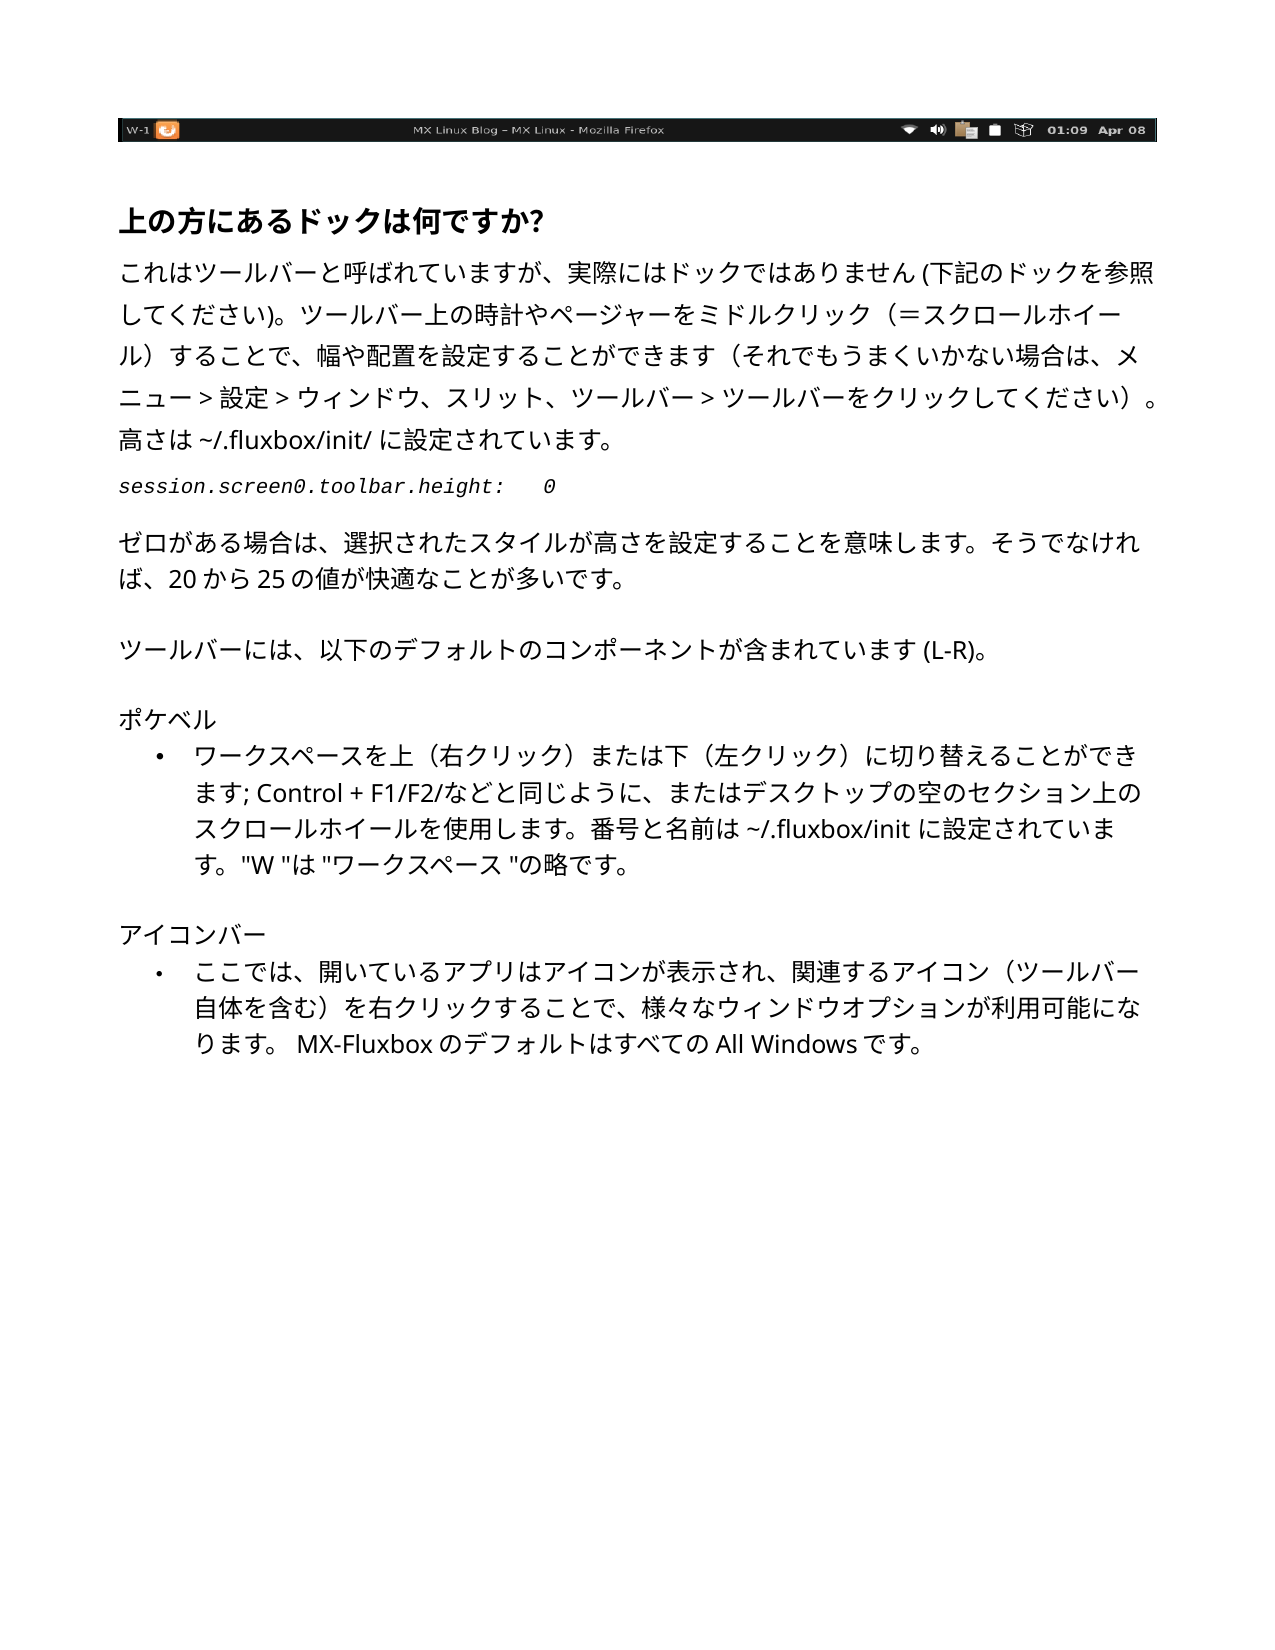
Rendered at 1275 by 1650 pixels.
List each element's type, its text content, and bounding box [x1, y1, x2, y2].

subtitle 上の方にあるドックは何ですか？ [118, 198, 1157, 241]
text ゼロがある場合は、選択されたスタイルが高さを設定することを意味します。そうでなければ、20から25の値が快適なことが多いです。 [118, 524, 1157, 596]
picture [118, 118, 1157, 142]
list ワークスペースを上（右クリック）または下（左クリック）に切り替えることができます; Control + F1/F2/などと同じように、またはデスクトップの空のセクション上のスクロールホイールを使用します。番号と名前は ~/.fluxbox/init に設定されています。"W "は "ワークスペース "の略です。 [156, 737, 1157, 882]
text アイコンバー [118, 916, 1157, 952]
text これはツールバーと呼ばれていますが、実際にはドックではありません (下記のドックを参照してください)。ツールバー上の時計やページャーをミドルクリック（＝スクロールホイール）することで、幅や配置を設定することができます（それでもうまくいかない場合は、メニュー > 設定 > ウィンドウ、スリット、ツールバー > ツールバーをクリックしてください）。高さは ~/.fluxbox/init/ に設定されています。 [118, 253, 1157, 456]
text session.screen0.toolbar.height: 0 [118, 476, 1157, 500]
text ポケベル [118, 701, 1157, 737]
text ツールバーには、以下のデフォルトのコンポーネントが含まれています (L-R)。 [118, 630, 1157, 666]
list ここでは、開いているアプリはアイコンが表示され、関連するアイコン（ツールバー自体を含む）を右クリックすることで、様々なウィンドウオプションが利用可能になります。 MX-FluxboxのデフォルトはすべてのAll Windowsです。 [156, 952, 1157, 1061]
